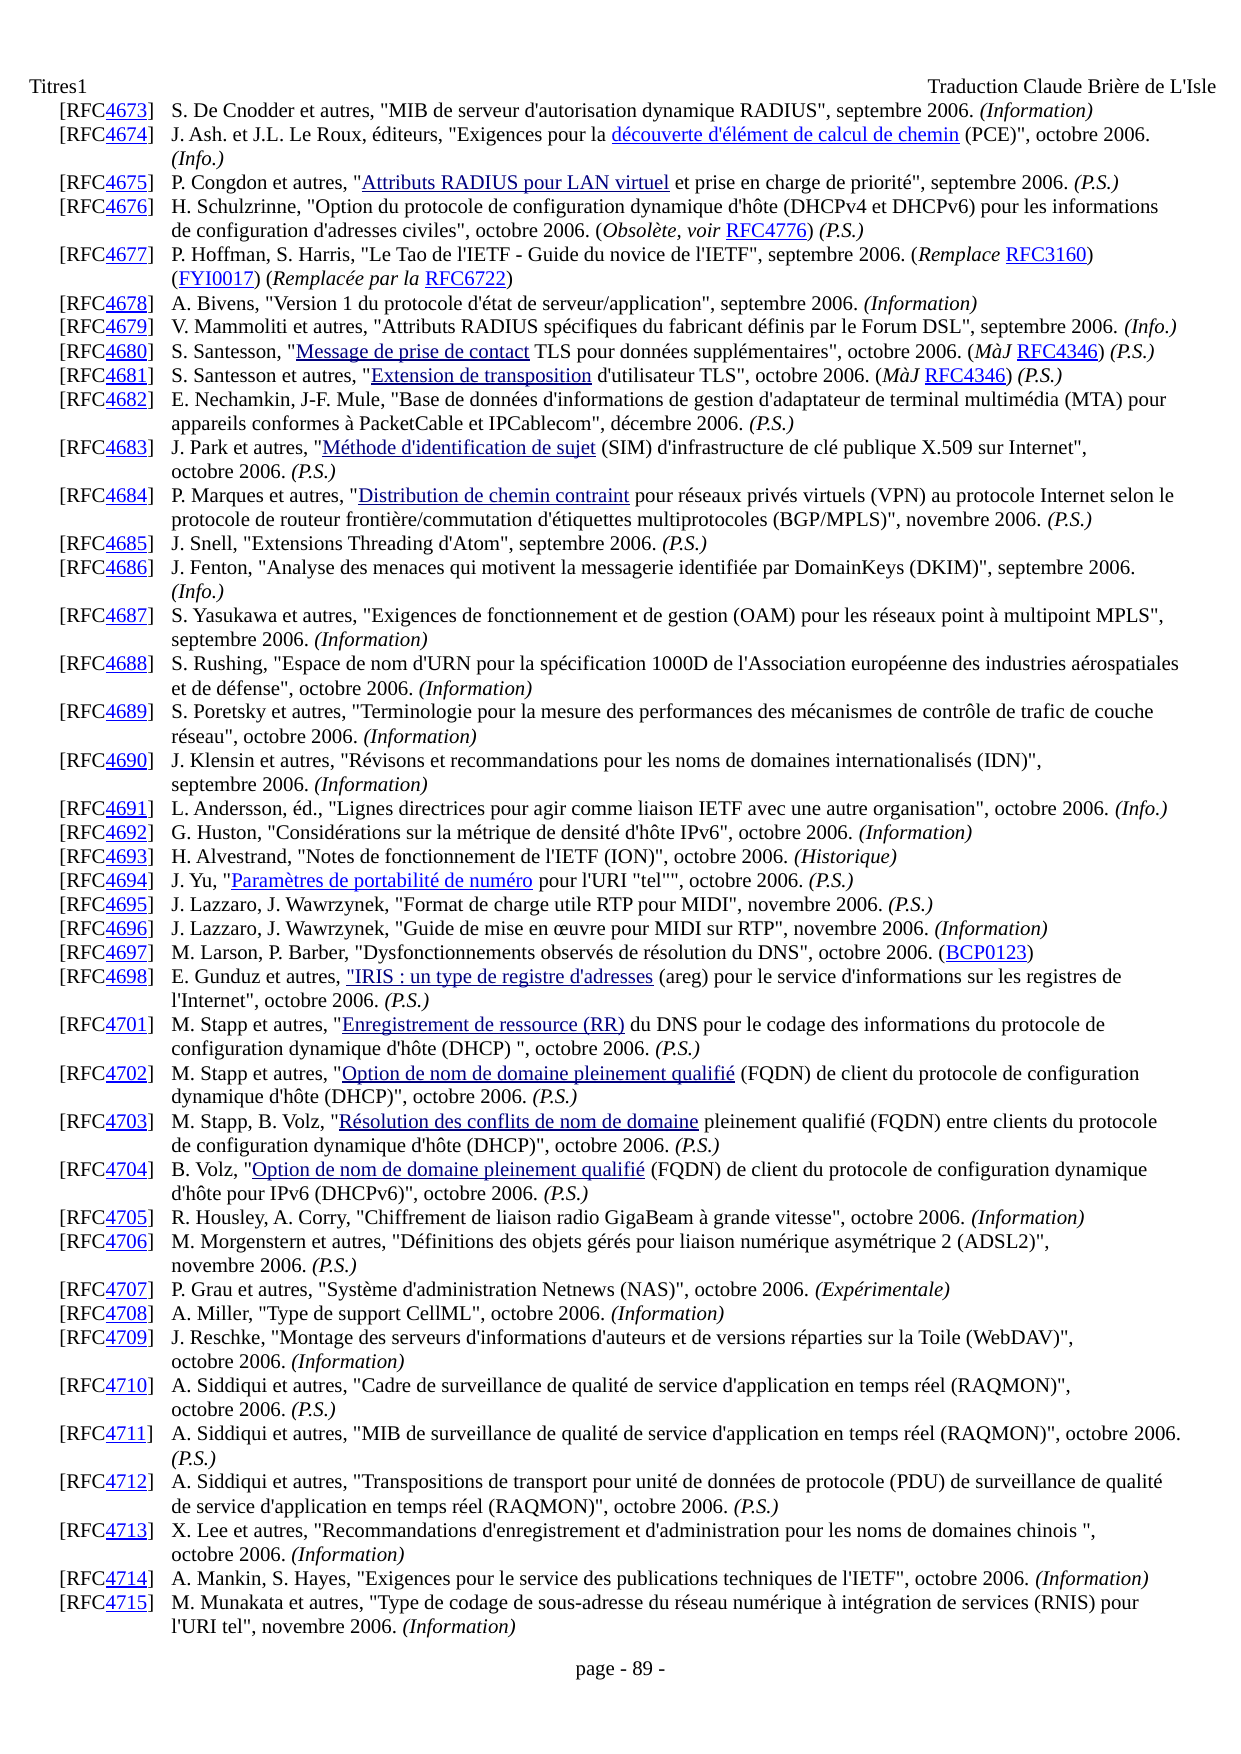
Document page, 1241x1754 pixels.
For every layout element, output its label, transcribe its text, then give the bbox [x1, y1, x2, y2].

text [RFC4679] V. Mammoliti et autres, "Attributs RADIUS spécifiques du fabricant définis par le Forum DSL", septembre 2006. (Info.) [59, 314, 1181, 338]
text [RFC4681] S. Santesson et autres, "Extension de transposition d'utilisateur TLS", octobre 2006. (MàJ RFC4346) (P.S.) [59, 363, 1181, 387]
text [RFC4693] H. Alvestrand, "Notes de fonctionnement de l'IETF (ION)", octobre 2006. (Historique) [59, 844, 1181, 868]
text [RFC4709] J. Reschke, "Montage des serveurs d'informations d'auteurs et de versions réparties sur la Toile (WebDAV)", octobre 2006. (Information) [59, 1325, 1181, 1373]
text [RFC4691] L. Andersson, éd., "Lignes directrices pour agir comme liaison IETF avec une autre organisation", octobre 2006. (Info.) [59, 796, 1181, 820]
text [RFC4703] M. Stapp, B. Volz, "Résolution des conflits de nom de domaine pleinement qualifié (FQDN) entre clients du protocole de configuration dynamique d'hôte (DHCP)", octobre 2006. (P.S.) [59, 1108, 1181, 1157]
text [RFC4674] J. Ash. et J.L. Le Roux, éditeurs, "Exigences pour la découverte d'élément de calcul de chemin (PCE)", octobre 2006. (Info.) [59, 122, 1181, 170]
text [RFC4695] J. Lazzaro, J. Wawrzynek, "Format de charge utile RTP pour MIDI", novembre 2006. (P.S.) [59, 892, 1181, 916]
text [RFC4694] J. Yu, "Paramètres de portabilité de numéro pour l'URI "tel"", octobre 2006. (P.S.) [59, 868, 1181, 892]
text [RFC4689] S. Poretsky et autres, "Terminologie pour la mesure des performances des mécanismes de contrôle de trafic de couche réseau", octobre 2006. (Information) [59, 699, 1181, 748]
text [RFC4692] G. Huston, "Considérations sur la métrique de densité d'hôte IPv6", octobre 2006. (Information) [59, 820, 1181, 844]
text [RFC4702] M. Stapp et autres, "Option de nom de domaine pleinement qualifié (FQDN) de client du protocole de configuration dynamique d'hôte (DHCP)", octobre 2006. (P.S.) [59, 1060, 1181, 1108]
text [RFC4715] M. Munakata et autres, "Type de codage de sous-adresse du réseau numérique à intégration de services (RNIS) pour l'URI tel", novembre 2006. (Information) [59, 1590, 1181, 1638]
text [RFC4675] P. Congdon et autres, "Attributs RADIUS pour LAN virtuel et prise en charge de priorité", septembre 2006. (P.S.) [59, 170, 1181, 194]
text [RFC4704] B. Volz, "Option de nom de domaine pleinement qualifié (FQDN) de client du protocole de configuration dynamique d'hôte pour IPv6 (DHCPv6)", octobre 2006. (P.S.) [59, 1157, 1181, 1205]
text [RFC4714] A. Mankin, S. Hayes, "Exigences pour le service des publications techniques de l'IETF", octobre 2006. (Information) [59, 1566, 1181, 1590]
text [RFC4688] S. Rushing, "Espace de nom d'URN pour la spécification 1000D de l'Association européenne des industries aérospatiales et de défense", octobre 2006. (Information) [59, 651, 1181, 699]
text [RFC4676] H. Schulzrinne, "Option du protocole de configuration dynamique d'hôte (DHCPv4 et DHCPv6) pour les informations de configuration d'adresses civiles", octobre 2006. (Obsolète, voir RFC4776) (P.S.) [59, 194, 1181, 242]
text [RFC4682] E. Nechamkin, J-F. Mule, "Base de données d'informations de gestion d'adaptateur de terminal multimédia (MTA) pour appareils conformes à PacketCable et IPCablecom", décembre 2006. (P.S.) [59, 387, 1181, 435]
text [RFC4707] P. Grau et autres, "Système d'administration Netnews (NAS)", octobre 2006. (Expérimentale) [59, 1277, 1181, 1301]
text [RFC4690] J. Klensin et autres, "Révisons et recommandations pour les noms de domaines internationalisés (IDN)", septembre 2006. (Information) [59, 748, 1181, 796]
text [RFC4678] A. Bivens, "Version 1 du protocole d'état de serveur/application", septembre 2006. (Information) [59, 290, 1181, 314]
text [RFC4698] E. Gunduz et autres, "IRIS : un type de registre d'adresses (areg) pour le service d'informations sur les registres de l'Internet", octobre 2006. (P.S.) [59, 964, 1181, 1012]
text [RFC4697] M. Larson, P. Barber, "Dysfonctionnements observés de résolution du DNS", octobre 2006. (BCP0123) [59, 940, 1181, 964]
text [RFC4685] J. Snell, "Extensions Threading d'Atom", septembre 2006. (P.S.) [59, 531, 1181, 555]
text [RFC4711] A. Siddiqui et autres, "MIB de surveillance de qualité de service d'application en temps réel (RAQMON)", octobre 2006. (P.S.) [59, 1421, 1181, 1469]
text [RFC4673] S. De Cnodder et autres, "MIB de serveur d'autorisation dynamique RADIUS", septembre 2006. (Information) [59, 98, 1181, 122]
text [RFC4683] J. Park et autres, "Méthode d'identification de sujet (SIM) d'infrastructure de clé publique X.509 sur Internet", octobre 2006. (P.S.) [59, 435, 1181, 483]
text [RFC4687] S. Yasukawa et autres, "Exigences de fonctionnement et de gestion (OAM) pour les réseaux point à multipoint MPLS", septembre 2006. (Information) [59, 603, 1181, 651]
text [RFC4705] R. Housley, A. Corry, "Chiffrement de liaison radio GigaBeam à grande vitesse", octobre 2006. (Information) [59, 1205, 1181, 1229]
text [RFC4696] J. Lazzaro, J. Wawrzynek, "Guide de mise en œuvre pour MIDI sur RTP", novembre 2006. (Information) [59, 916, 1181, 940]
text [RFC4680] S. Santesson, "Message de prise de contact TLS pour données supplémentaires", octobre 2006. (MàJ RFC4346) (P.S.) [59, 338, 1181, 363]
text [RFC4701] M. Stapp et autres, "Enregistrement de ressource (RR) du DNS pour le codage des informations du protocole de configuration dynamique d'hôte (DHCP) ", octobre 2006. (P.S.) [59, 1012, 1181, 1060]
text [RFC4684] P. Marques et autres, "Distribution de chemin contraint pour réseaux privés virtuels (VPN) au protocole Internet selon le protocole de routeur frontière/commutation d'étiquettes multiprotocoles (BGP/MPLS)", novembre 2006. (P.S.) [59, 483, 1181, 531]
text [RFC4713] X. Lee et autres, "Recommandations d'enregistrement et d'administration pour les noms de domaines chinois ", octobre 2006. (Information) [59, 1518, 1181, 1566]
text [RFC4706] M. Morgenstern et autres, "Définitions des objets gérés pour liaison numérique asymétrique 2 (ADSL2)", novembre 2006. (P.S.) [59, 1229, 1181, 1277]
text [RFC4710] A. Siddiqui et autres, "Cadre de surveillance de qualité de service d'application en temps réel (RAQMON)", octobre 2006. (P.S.) [59, 1373, 1181, 1421]
text [RFC4708] A. Miller, "Type de support CellML", octobre 2006. (Information) [59, 1301, 1181, 1325]
text [RFC4677] P. Hoffman, S. Harris, "Le Tao de l'IETF - Guide du novice de l'IETF", septembre 2006. (Remplace RFC3160) (FYI0017) (Remplacée par la RFC6722) [59, 242, 1181, 290]
text [RFC4712] A. Siddiqui et autres, "Transpositions de transport pour unité de données de protocole (PDU) de surveillance de qualité de service d'application en temps réel (RAQMON)", octobre 2006. (P.S.) [59, 1469, 1181, 1518]
text [RFC4686] J. Fenton, "Analyse des menaces qui motivent la messagerie identifiée par DomainKeys (DKIM)", septembre 2006. (Info.) [59, 555, 1181, 603]
